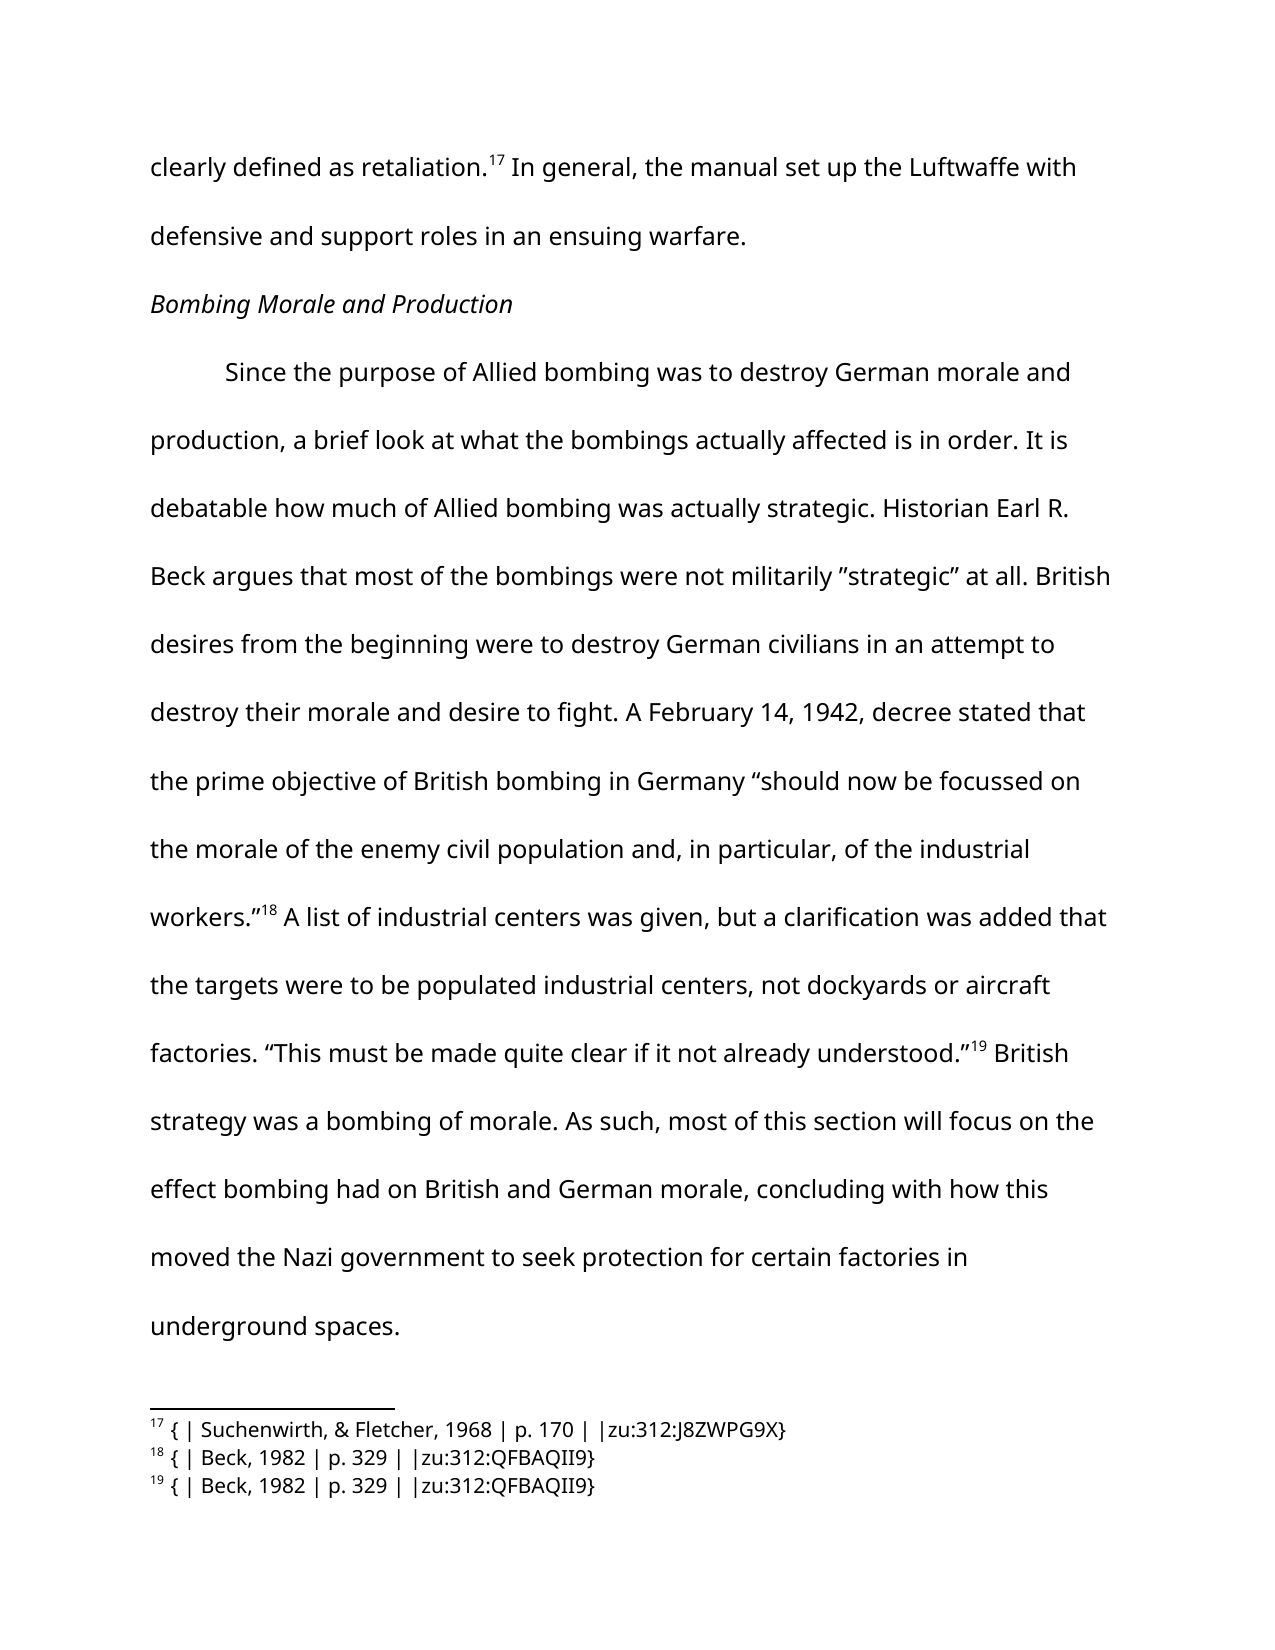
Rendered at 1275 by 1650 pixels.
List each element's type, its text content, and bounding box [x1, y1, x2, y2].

text clearly defined as retaliation. In general, the manual set up the Luftwaffe with defensive and support roles in an ensuing warfare. [150, 150, 1125, 252]
text { | Beck, 1982 | p. 329 | |zu:312:QFBAQII9} [150, 1443, 1125, 1472]
text { | Suchenwirth, & Fletcher, 1968 | p. 170 | |zu:312:J8ZWPG9X} [150, 1415, 1125, 1443]
text Bombing Morale and Production [150, 286, 1125, 320]
text Since the purpose of Allied bombing was to destroy German morale and production, a brief look at what the bombings actually affected is in order. It is debatable how much of Allied bombing was actually strategic. Historian Earl R. Beck argues that most of the bombings were not militarily ”strategic” at all. British desires from the beginning were to destroy German civilians in an attempt to destroy their morale and desire to fight. A February 14, 1942, decree stated that the prime objective of British bombing in Germany “should now be focussed on the morale of the enemy civil population and, in particular, of the industrial workers.” A list of industrial centers was given, but a clarification was added that the targets were to be populated industrial centers, not dockyards or aircraft factories. “This must be made quite clear if it not already understood.” British strategy was a bombing of morale. As such, most of this section will focus on the effect bombing had on British and German morale, concluding with how this moved the Nazi government to seek protection for certain factories in underground spaces. [150, 354, 1125, 1342]
text { | Beck, 1982 | p. 329 | |zu:312:QFBAQII9} [150, 1472, 1125, 1500]
